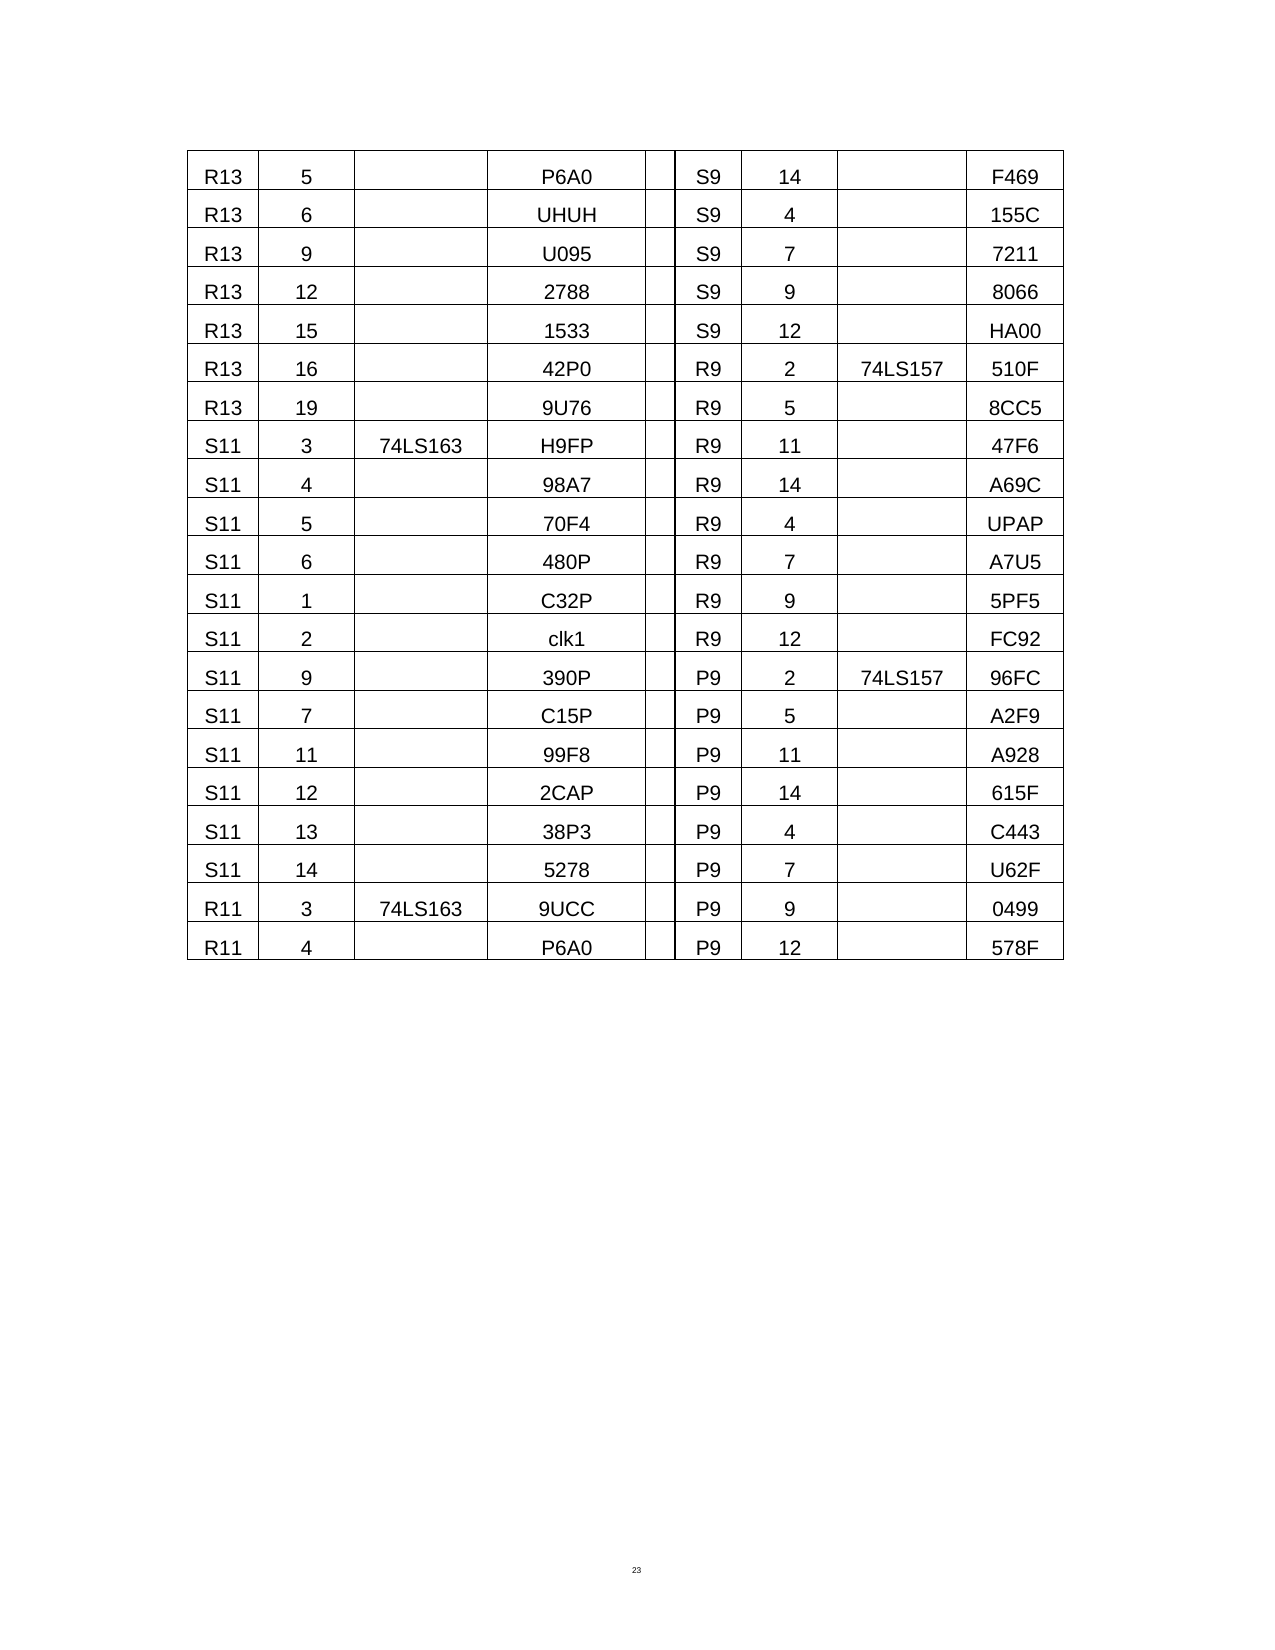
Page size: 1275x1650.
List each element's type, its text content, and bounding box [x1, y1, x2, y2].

table_cell 4 [259, 459, 354, 497]
table_cell clk1 [488, 614, 645, 651]
table_cell 1533 [488, 305, 645, 343]
table_cell R9 [676, 421, 741, 458]
table_cell 4 [742, 806, 837, 844]
table_cell U095 [488, 228, 645, 266]
table_cell 11 [742, 421, 837, 458]
table_cell R13 [188, 344, 258, 381]
table_cell 2 [742, 652, 837, 689]
table_cell S11 [188, 652, 258, 689]
table_cell R13 [188, 305, 258, 343]
table_cell [355, 806, 487, 844]
table_cell S11 [188, 536, 258, 574]
table_cell R9 [676, 344, 741, 381]
table_cell R13 [188, 382, 258, 420]
table_cell S9 [676, 190, 741, 227]
table_cell [838, 536, 966, 574]
table_cell 15 [259, 305, 354, 343]
table_cell P9 [676, 922, 741, 959]
table_cell 19 [259, 382, 354, 420]
table_cell 96FC [967, 652, 1063, 689]
table_cell S11 [188, 768, 258, 805]
table_cell S9 [676, 305, 741, 343]
table_cell R9 [676, 382, 741, 420]
table_cell [646, 575, 674, 612]
table_cell 4 [259, 922, 354, 959]
table_cell S11 [188, 806, 258, 844]
table_cell [646, 883, 674, 921]
table_cell 7 [742, 536, 837, 574]
table_cell 42P0 [488, 344, 645, 381]
table_cell 7211 [967, 228, 1063, 266]
table_cell [838, 382, 966, 420]
table_cell 74LS157 [838, 344, 966, 381]
table_cell [646, 729, 674, 767]
table_cell 74LS163 [355, 421, 487, 458]
table_cell S11 [188, 729, 258, 767]
table_cell 3 [259, 421, 354, 458]
table_cell 5 [259, 151, 354, 188]
table_cell S11 [188, 691, 258, 728]
table_cell [838, 190, 966, 227]
table_cell 615F [967, 768, 1063, 805]
table_cell [838, 267, 966, 304]
table_cell [355, 190, 487, 227]
table_cell R9 [676, 459, 741, 497]
table_cell C15P [488, 691, 645, 728]
table_cell [355, 382, 487, 420]
table_cell [838, 498, 966, 535]
table_cell 8066 [967, 267, 1063, 304]
table_cell [838, 151, 966, 188]
table_cell 7 [259, 691, 354, 728]
table_cell FC92 [967, 614, 1063, 651]
table_cell [355, 652, 487, 689]
table_cell 14 [742, 151, 837, 188]
table_cell [355, 305, 487, 343]
table_cell 14 [742, 768, 837, 805]
table_cell [838, 228, 966, 266]
table_cell 12 [259, 768, 354, 805]
table_cell [646, 652, 674, 689]
table_cell R9 [676, 575, 741, 612]
table_cell 70F4 [488, 498, 645, 535]
table_cell [646, 498, 674, 535]
table_cell S11 [188, 575, 258, 612]
table_cell P6A0 [488, 922, 645, 959]
table_cell 13 [259, 806, 354, 844]
table_cell P9 [676, 652, 741, 689]
table_cell [646, 459, 674, 497]
table_cell 47F6 [967, 421, 1063, 458]
table_cell 74LS163 [355, 883, 487, 921]
table_cell [838, 459, 966, 497]
table_cell R9 [676, 536, 741, 574]
table_cell R13 [188, 190, 258, 227]
table_cell 9 [742, 575, 837, 612]
table_cell [838, 729, 966, 767]
table_cell 510F [967, 344, 1063, 381]
table_cell 12 [742, 922, 837, 959]
table_cell 5 [259, 498, 354, 535]
table_cell 16 [259, 344, 354, 381]
table_cell [838, 575, 966, 612]
table_cell 155C [967, 190, 1063, 227]
table_cell [646, 806, 674, 844]
table_cell [355, 536, 487, 574]
table_cell [646, 768, 674, 805]
table_cell R11 [188, 922, 258, 959]
table_cell S11 [188, 845, 258, 882]
table_cell 578F [967, 922, 1063, 959]
table_cell 4 [742, 190, 837, 227]
table_cell [355, 922, 487, 959]
table_cell R13 [188, 228, 258, 266]
table_cell R9 [676, 498, 741, 535]
table_cell [355, 729, 487, 767]
table_cell R11 [188, 883, 258, 921]
table_cell U62F [967, 845, 1063, 882]
table_cell 5 [742, 691, 837, 728]
table_cell P9 [676, 845, 741, 882]
table_cell 74LS157 [838, 652, 966, 689]
table_cell 9U76 [488, 382, 645, 420]
table_cell 9 [259, 228, 354, 266]
table_cell [646, 614, 674, 651]
table_cell UPAP [967, 498, 1063, 535]
table_cell A928 [967, 729, 1063, 767]
table_cell HA00 [967, 305, 1063, 343]
table_cell P9 [676, 806, 741, 844]
table_cell [355, 691, 487, 728]
table_cell S11 [188, 498, 258, 535]
table_cell 98A7 [488, 459, 645, 497]
table_cell [838, 922, 966, 959]
table_cell [355, 498, 487, 535]
table_cell R13 [188, 267, 258, 304]
table_cell [355, 845, 487, 882]
table_cell 11 [259, 729, 354, 767]
table_cell A7U5 [967, 536, 1063, 574]
table_cell 7 [742, 228, 837, 266]
table_cell 12 [742, 614, 837, 651]
table_cell S9 [676, 151, 741, 188]
table_cell 390P [488, 652, 645, 689]
table_cell [355, 768, 487, 805]
table_cell [355, 575, 487, 612]
table_cell 6 [259, 536, 354, 574]
table_cell S9 [676, 267, 741, 304]
table_cell P9 [676, 768, 741, 805]
table_cell [646, 190, 674, 227]
table_cell [838, 845, 966, 882]
table_cell 14 [742, 459, 837, 497]
table_cell [646, 305, 674, 343]
table_cell 9 [742, 883, 837, 921]
table_cell [355, 151, 487, 188]
table_cell S11 [188, 459, 258, 497]
table_cell 1 [259, 575, 354, 612]
table_cell C443 [967, 806, 1063, 844]
table_cell [646, 536, 674, 574]
table_cell A2F9 [967, 691, 1063, 728]
table_cell P9 [676, 691, 741, 728]
table_cell [838, 421, 966, 458]
table_cell P9 [676, 883, 741, 921]
table_cell [646, 691, 674, 728]
table_cell [646, 421, 674, 458]
table_cell [838, 806, 966, 844]
table_cell 12 [742, 305, 837, 343]
table_cell 2788 [488, 267, 645, 304]
table_cell S11 [188, 421, 258, 458]
table_cell 9 [742, 267, 837, 304]
table_cell [838, 883, 966, 921]
table_cell [646, 151, 674, 188]
table_cell [646, 922, 674, 959]
table_cell 14 [259, 845, 354, 882]
table_cell R9 [676, 614, 741, 651]
table_cell 38P3 [488, 806, 645, 844]
table_cell R13 [188, 151, 258, 188]
table_cell [838, 614, 966, 651]
table_cell 480P [488, 536, 645, 574]
table_cell 9UCC [488, 883, 645, 921]
table_cell P9 [676, 729, 741, 767]
table_cell 8CC5 [967, 382, 1063, 420]
table_cell C32P [488, 575, 645, 612]
table_cell 5PF5 [967, 575, 1063, 612]
table_cell F469 [967, 151, 1063, 188]
table_cell 6 [259, 190, 354, 227]
table_cell [355, 228, 487, 266]
table_cell [646, 344, 674, 381]
table_cell 0499 [967, 883, 1063, 921]
table_cell [355, 344, 487, 381]
table_cell 2 [742, 344, 837, 381]
table_cell 12 [259, 267, 354, 304]
table_cell 7 [742, 845, 837, 882]
table_cell 2CAP [488, 768, 645, 805]
table_cell 5 [742, 382, 837, 420]
table_cell P6A0 [488, 151, 645, 188]
table_cell A69C [967, 459, 1063, 497]
table_cell 3 [259, 883, 354, 921]
table_cell 9 [259, 652, 354, 689]
table_cell 99F8 [488, 729, 645, 767]
table_cell [646, 267, 674, 304]
table_cell 11 [742, 729, 837, 767]
table_cell S9 [676, 228, 741, 266]
table_cell [646, 845, 674, 882]
table_cell [838, 305, 966, 343]
table_cell UHUH [488, 190, 645, 227]
table_cell [646, 382, 674, 420]
table_cell 4 [742, 498, 837, 535]
table_cell [646, 228, 674, 266]
table_cell [355, 459, 487, 497]
table_cell H9FP [488, 421, 645, 458]
table_cell 2 [259, 614, 354, 651]
table_cell S11 [188, 614, 258, 651]
table_cell [355, 614, 487, 651]
table_cell [355, 267, 487, 304]
table_cell [838, 768, 966, 805]
table_cell 5278 [488, 845, 645, 882]
table_cell [838, 691, 966, 728]
